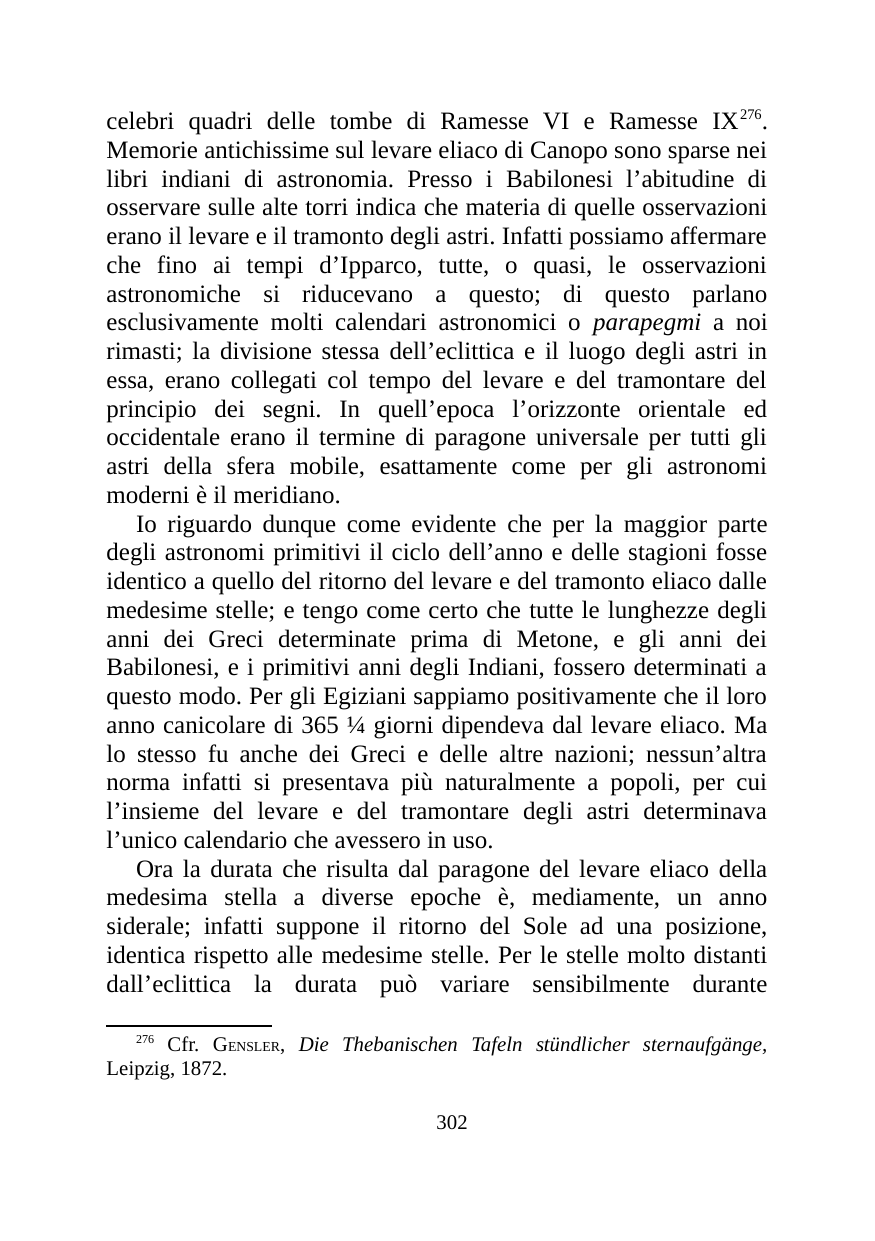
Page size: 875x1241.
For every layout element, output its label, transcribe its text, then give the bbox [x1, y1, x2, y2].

text celebri quadri delle tombe di Ramesse VI e Ramesse IX. Memorie antichissime sul levare eliaco di Canopo sono sparse nei libri indiani di astronomia. Presso i Babilonesi l’abitudine di osservare sulle alte torri indica che materia di quelle osservazioni erano il levare e il tramonto degli astri. Infatti possiamo affermare che fino ai tempi d’Ipparco, tutte, o quasi, le osservazioni astronomiche si riducevano a questo; di questo parlano esclusivamente molti calendari astronomici o parapegmi a noi rimasti; la divisione stessa dell’eclittica e il luogo degli astri in essa, erano collegati col tempo del levare e del tramontare del principio dei segni. In quell’epoca l’orizzonte orientale ed occidentale erano il termine di paragone universale per tutti gli astri della sfera mobile, esattamente come per gli astronomi moderni è il meridiano. [106, 106, 768, 509]
text Cfr. Gensler, Die Thebanischen Tafeln stündlicher sternaufgänge, Leipzig, 1872. [106, 1032, 768, 1080]
text Io riguardo dunque come evidente che per la maggior parte degli astronomi primitivi il ciclo dell’anno e delle stagioni fosse identico a quello del ritorno del levare e del tramonto eliaco dalle medesime stelle; e tengo come certo che tutte le lunghezze degli anni dei Greci determinate prima di Metone, e gli anni dei Babilonesi, e i primitivi anni degli Indiani, fossero determinati a questo modo. Per gli Egiziani sappiamo positivamente che il loro anno canicolare di 365 ¼ giorni dipendeva dal levare eliaco. Ma lo stesso fu anche dei Greci e delle altre nazioni; nessun’altra norma infatti si presentava più naturalmente a popoli, per cui l’insieme del levare e del tramontare degli astri determinava l’unico calendario che avessero in uso. [106, 509, 768, 854]
text Ora la durata che risulta dal paragone del levare eliaco della medesima stella a diverse epoche è, mediamente, un anno siderale; infatti suppone il ritorno del Sole ad una posizione, identica rispetto alle medesime stelle. Per le stelle molto distanti dall’eclittica la durata può variare sensibilmente durante [106, 854, 768, 997]
